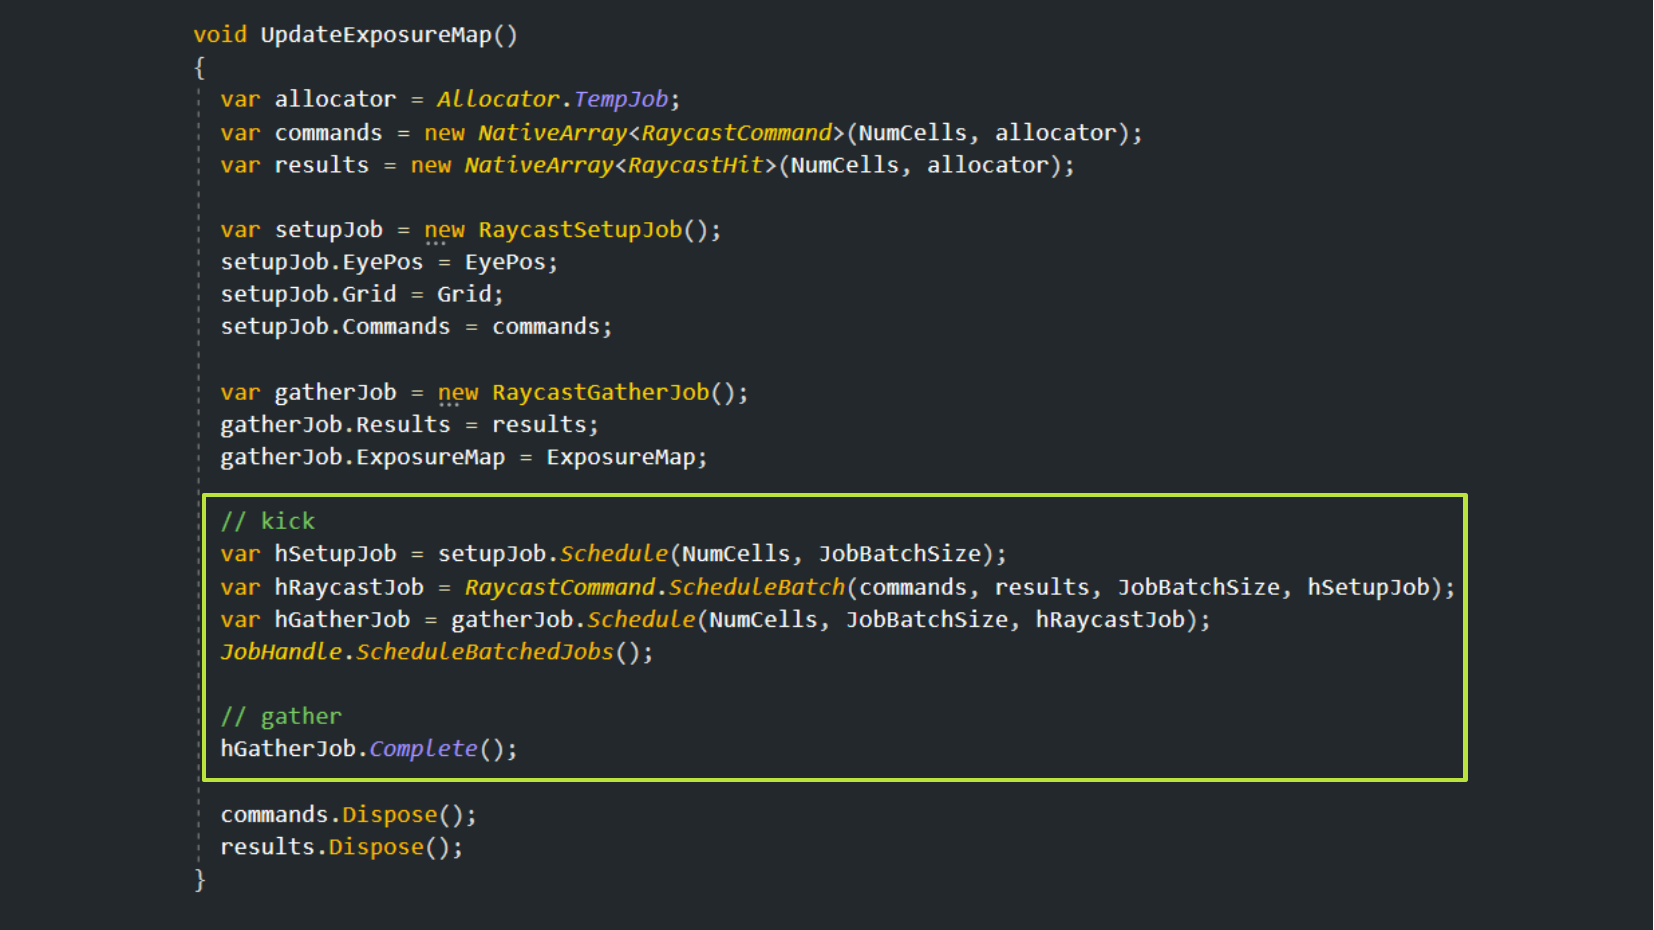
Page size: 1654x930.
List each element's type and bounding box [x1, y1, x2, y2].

picture [181, 14, 1472, 916]
text_box [204, 494, 1466, 781]
